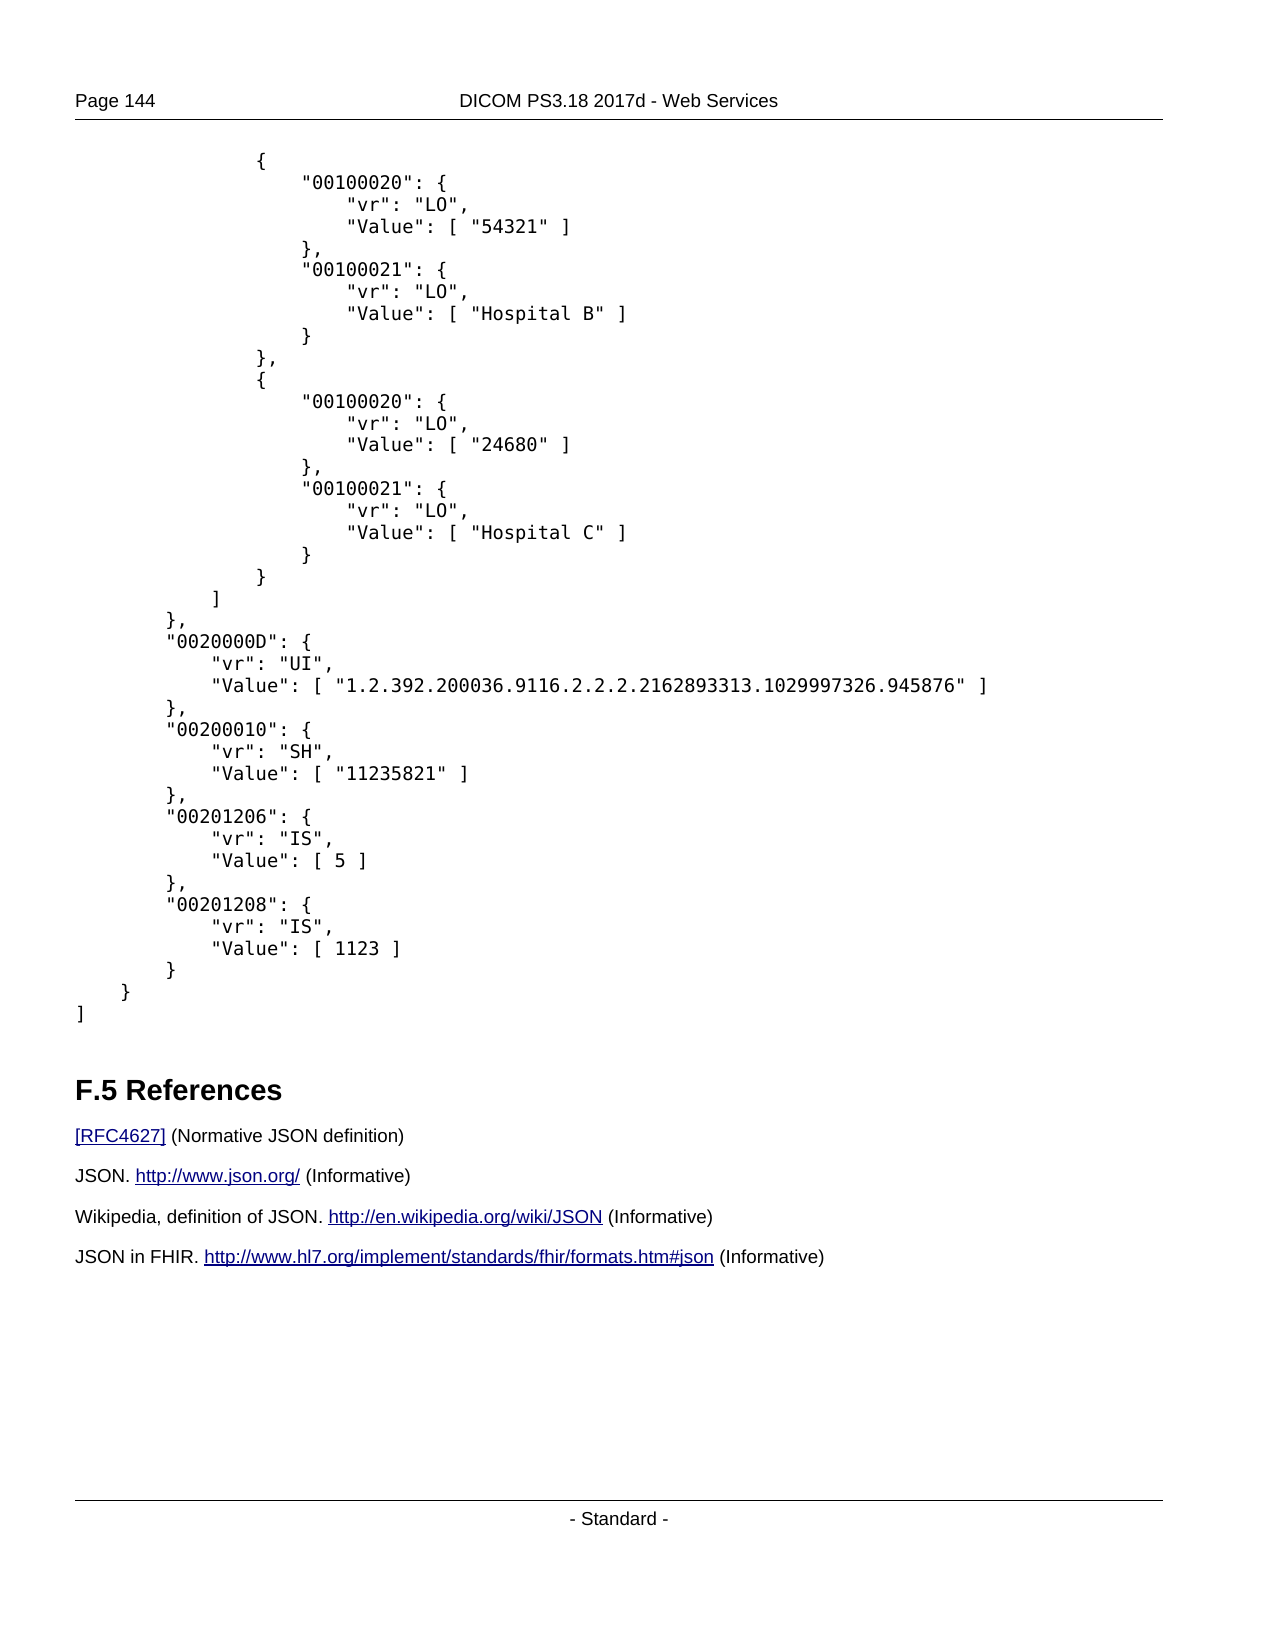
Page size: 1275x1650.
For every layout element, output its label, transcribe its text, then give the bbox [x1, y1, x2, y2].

text JSON. http://​www.json.org/ (Informative) [75, 1165, 1162, 1187]
text [RFC4627] (Normative JSON definition) [75, 1125, 1162, 1146]
text JSON in FHIR. http://​www.hl7.org/​implement/​standards/​fhir/​formats.htm#json (Informative) [75, 1246, 1162, 1267]
text Wikipedia, definition of JSON. http://​en.wikipedia.org/​wiki/​JSON (Informative) [75, 1205, 1162, 1227]
text F.5 References [75, 1072, 1162, 1106]
text { "00100020": { "vr": "LO", "Value": [ "54321" ] }, "00100021": { "vr": "LO", "Value": [ "Hospital B" ] } }, { "00100020": { "vr": "LO", "Value": [ "24680" ] }, "00100021": { "vr": "LO", "Value": [ "Hospital C" ] } } ] }, "0020000D": { "vr": "UI", "Value": [ "1.2.392.200036.9116.2.2.2.2162893313.1029997326.945876" ] }, "00200010": { "vr": "SH", "Value": [ "11235821" ] }, "00201206": { "vr": "IS", "Value": [ 5 ] }, "00201208": { "vr": "IS", "Value": [ 1123 ] } } ] [75, 150, 1162, 1054]
